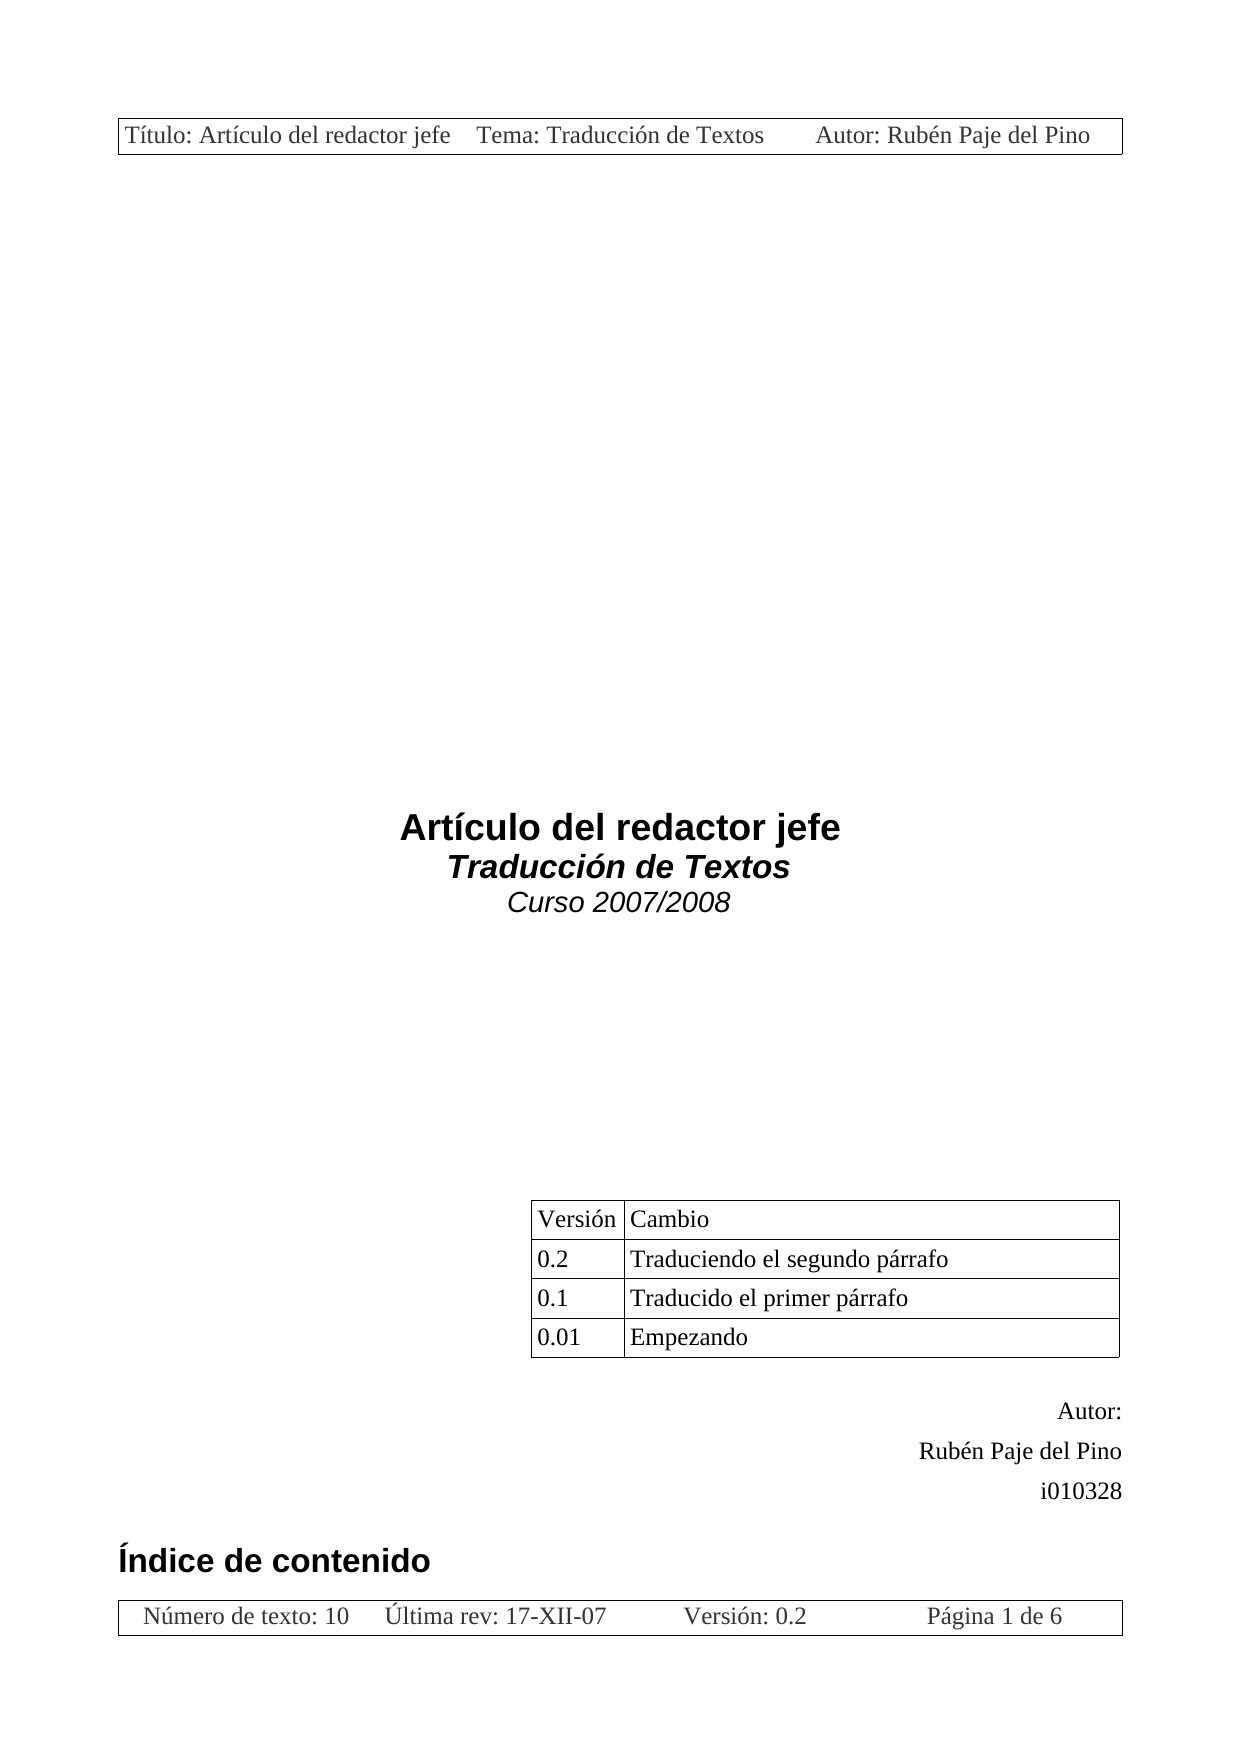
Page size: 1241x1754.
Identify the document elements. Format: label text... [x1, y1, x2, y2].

table_cell Empezando [625, 1319, 1119, 1357]
text Rubén Paje del Pino [118, 1437, 1122, 1465]
text Curso 2007/2008 [118, 886, 1122, 918]
text Artículo del redactor jefe [118, 806, 1122, 848]
table_cell 0.1 [532, 1279, 624, 1317]
table_cell 0.2 [532, 1240, 624, 1278]
subtitle Índice de contenido [118, 1543, 1122, 1580]
table_cell Traduciendo el segundo párrafo [625, 1240, 1119, 1278]
text Traducción de Textos [118, 848, 1122, 886]
table_cell Traducido el primer párrafo [625, 1279, 1119, 1317]
table_header Versión [532, 1201, 624, 1239]
table_cell 0.01 [532, 1319, 624, 1357]
text i010328 [118, 1477, 1122, 1505]
table_header Cambio [625, 1201, 1119, 1239]
text Autor: [118, 1397, 1122, 1425]
